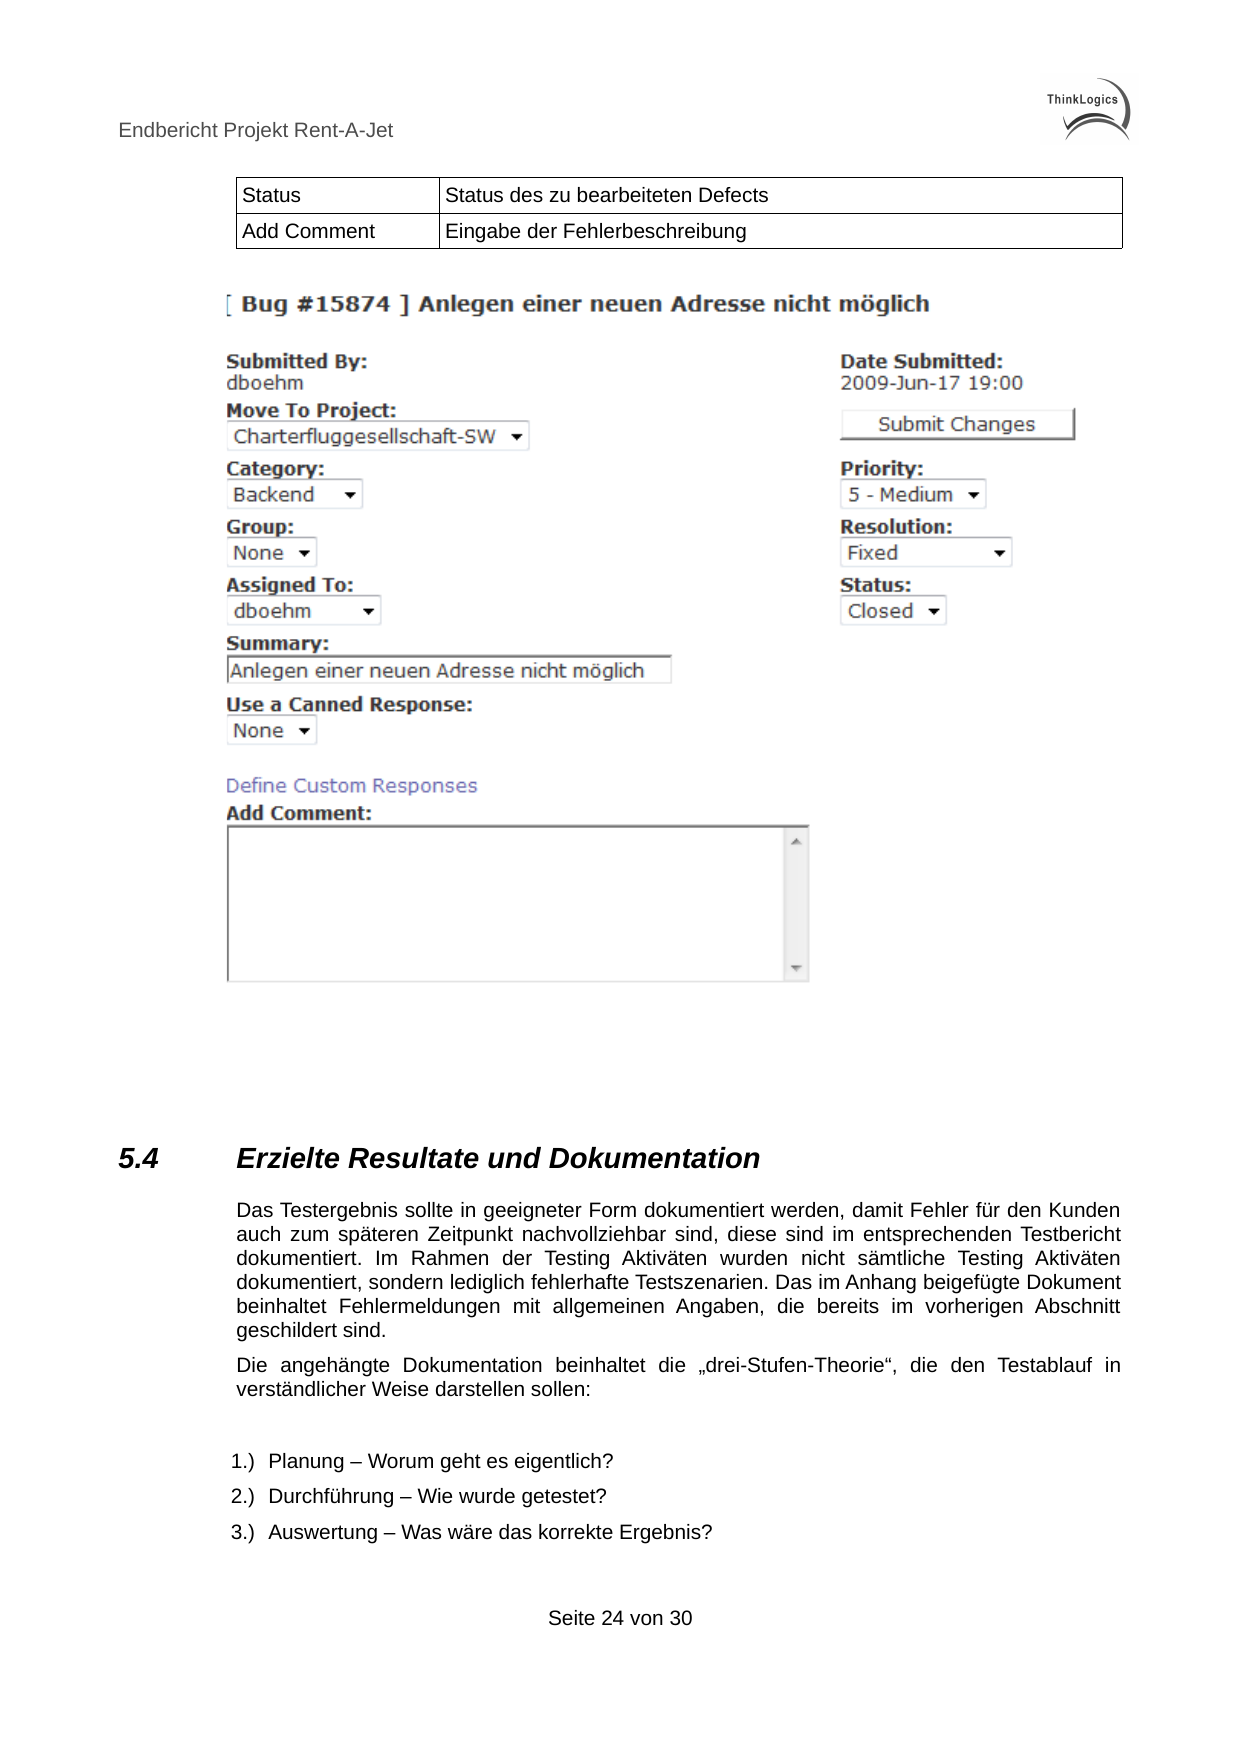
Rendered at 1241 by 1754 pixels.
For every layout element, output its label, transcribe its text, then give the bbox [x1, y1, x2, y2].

text Das Testergebnis sollte in geeigneter Form dokumentiert werden, damit Fehler für den Kunden auch zum späteren Zeitpunkt nachvollziehbar sind, diese sind im entsprechenden Testbericht dokumentiert. Im Rahmen der Testing Aktiväten wurden nicht sämtliche Testing Aktiväten dokumentiert, sondern lediglich fehlerhafte Testszenarien. Das im Anhang beigefügte Dokument beinhaltet Fehlermeldungen mit allgemeinen Angaben, die bereits im vorherigen Abschnitt geschildert sind. [236, 1198, 1122, 1341]
subtitle Erzielte Resultate und Dokumentation [118, 1141, 1122, 1174]
text Die angehängte Dokumentation beinhaltet die „drei-Stufen-Theorie“, die den Testablauf in verständlicher Weise darstellen sollen: [236, 1353, 1122, 1401]
table_cell Add Comment [237, 214, 439, 248]
list Durchführung – Wie wurde getestet? [231, 1484, 1122, 1508]
list Planung – Worum geht es eigentlich? [231, 1449, 1122, 1473]
table_cell Status [237, 178, 439, 213]
table_cell Status des zu bearbeiteten Defects [440, 178, 1122, 213]
list Auswertung – Was wäre das korrekte Ergebnis? [231, 1520, 1122, 1544]
table_cell Eingabe der Fehlerbeschreibung [440, 214, 1122, 248]
